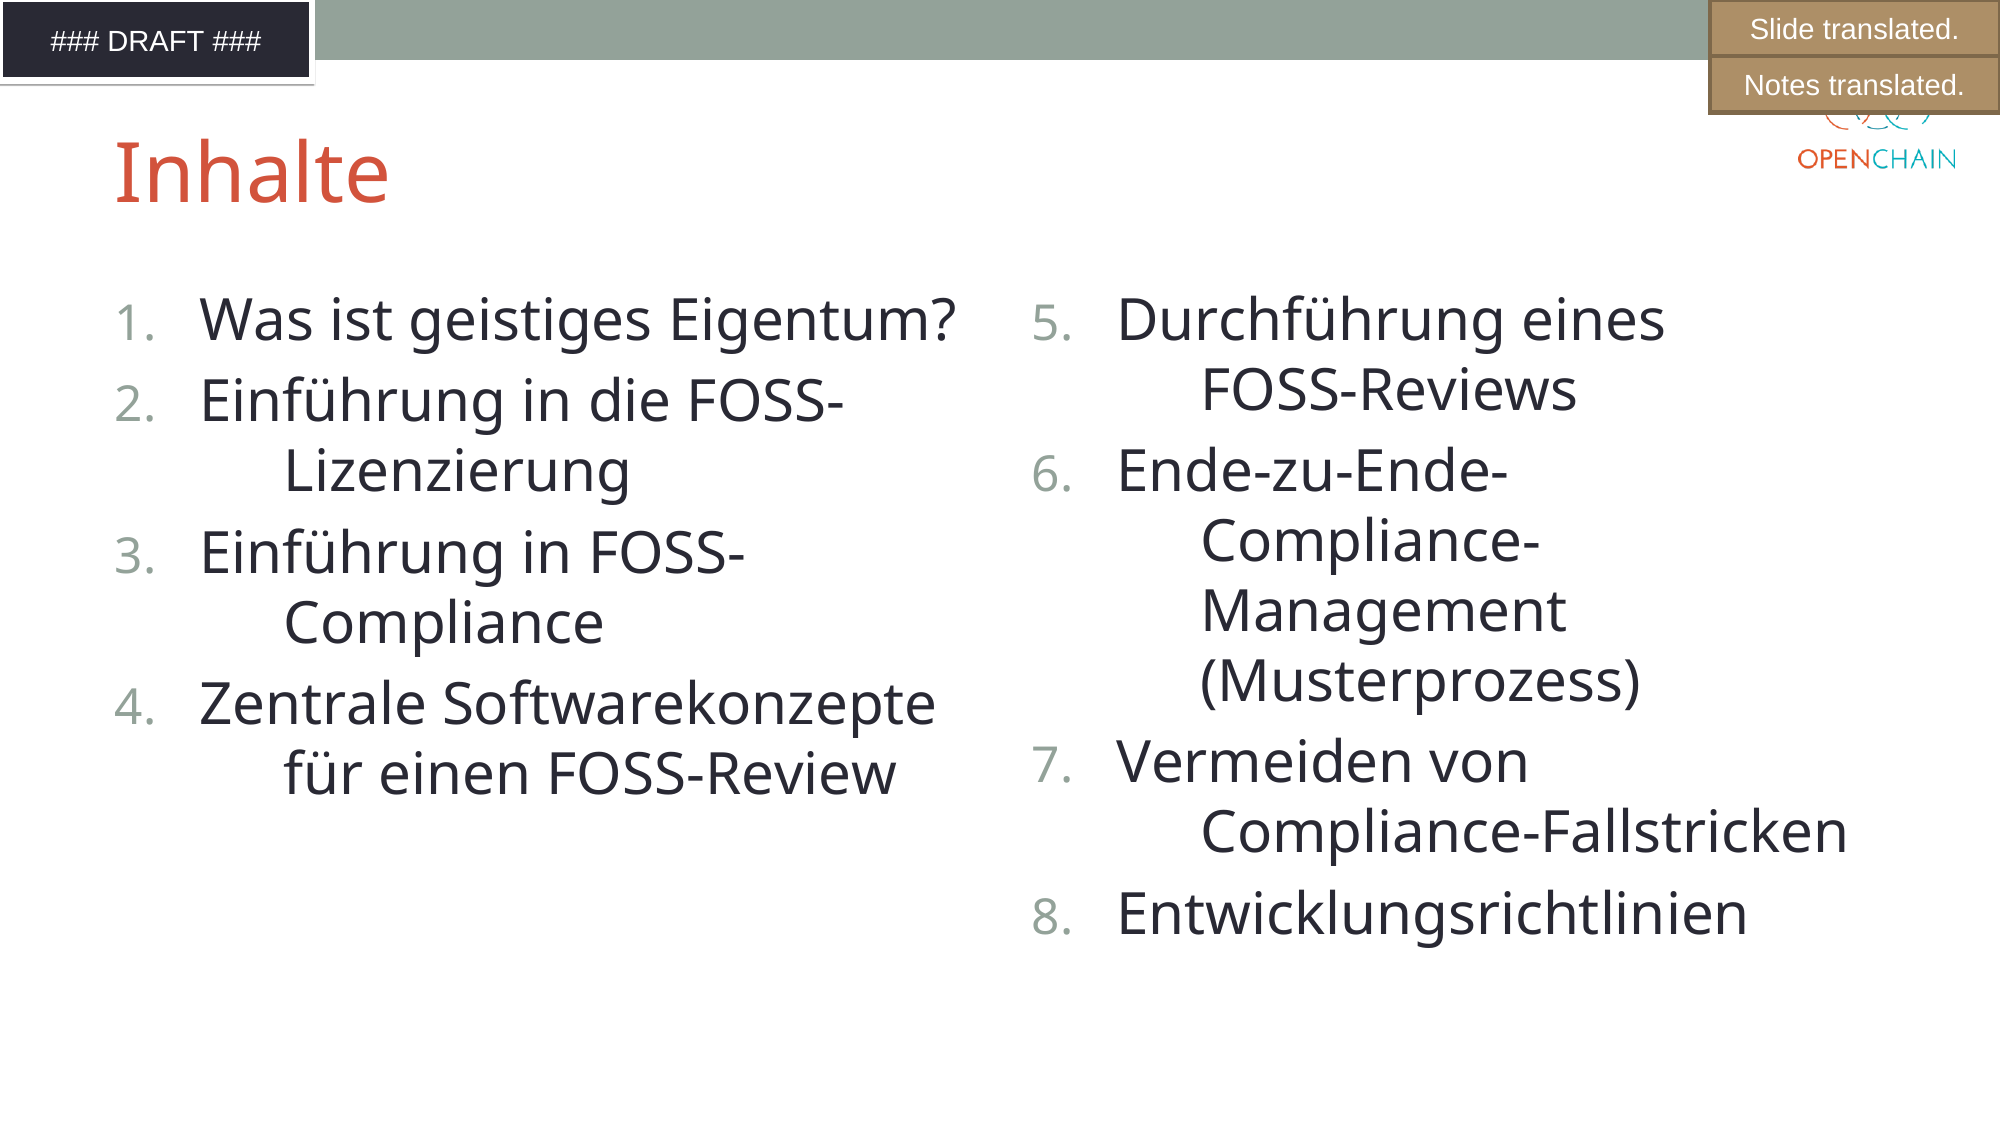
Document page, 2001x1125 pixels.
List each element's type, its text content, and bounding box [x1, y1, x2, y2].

text_box Notes translated. [1710, 56, 2000, 113]
title Inhalte [99, 87, 1900, 251]
text_box Slide translated. [1710, 0, 2000, 56]
list Durchführung eines FOSS-Reviews Ende-zu-Ende- Compliance-Management (Musterprozess) Vermeiden von Compliance-Fallstricken Entwicklungsrichtlinien [1016, 274, 1901, 1049]
list Was ist geistiges Eigentum? Einführung in die FOSS-Lizenzierung Einführung in FOSS-Compliance Zentrale Softwarekonzepte für einen FOSS-Review [99, 274, 984, 1049]
